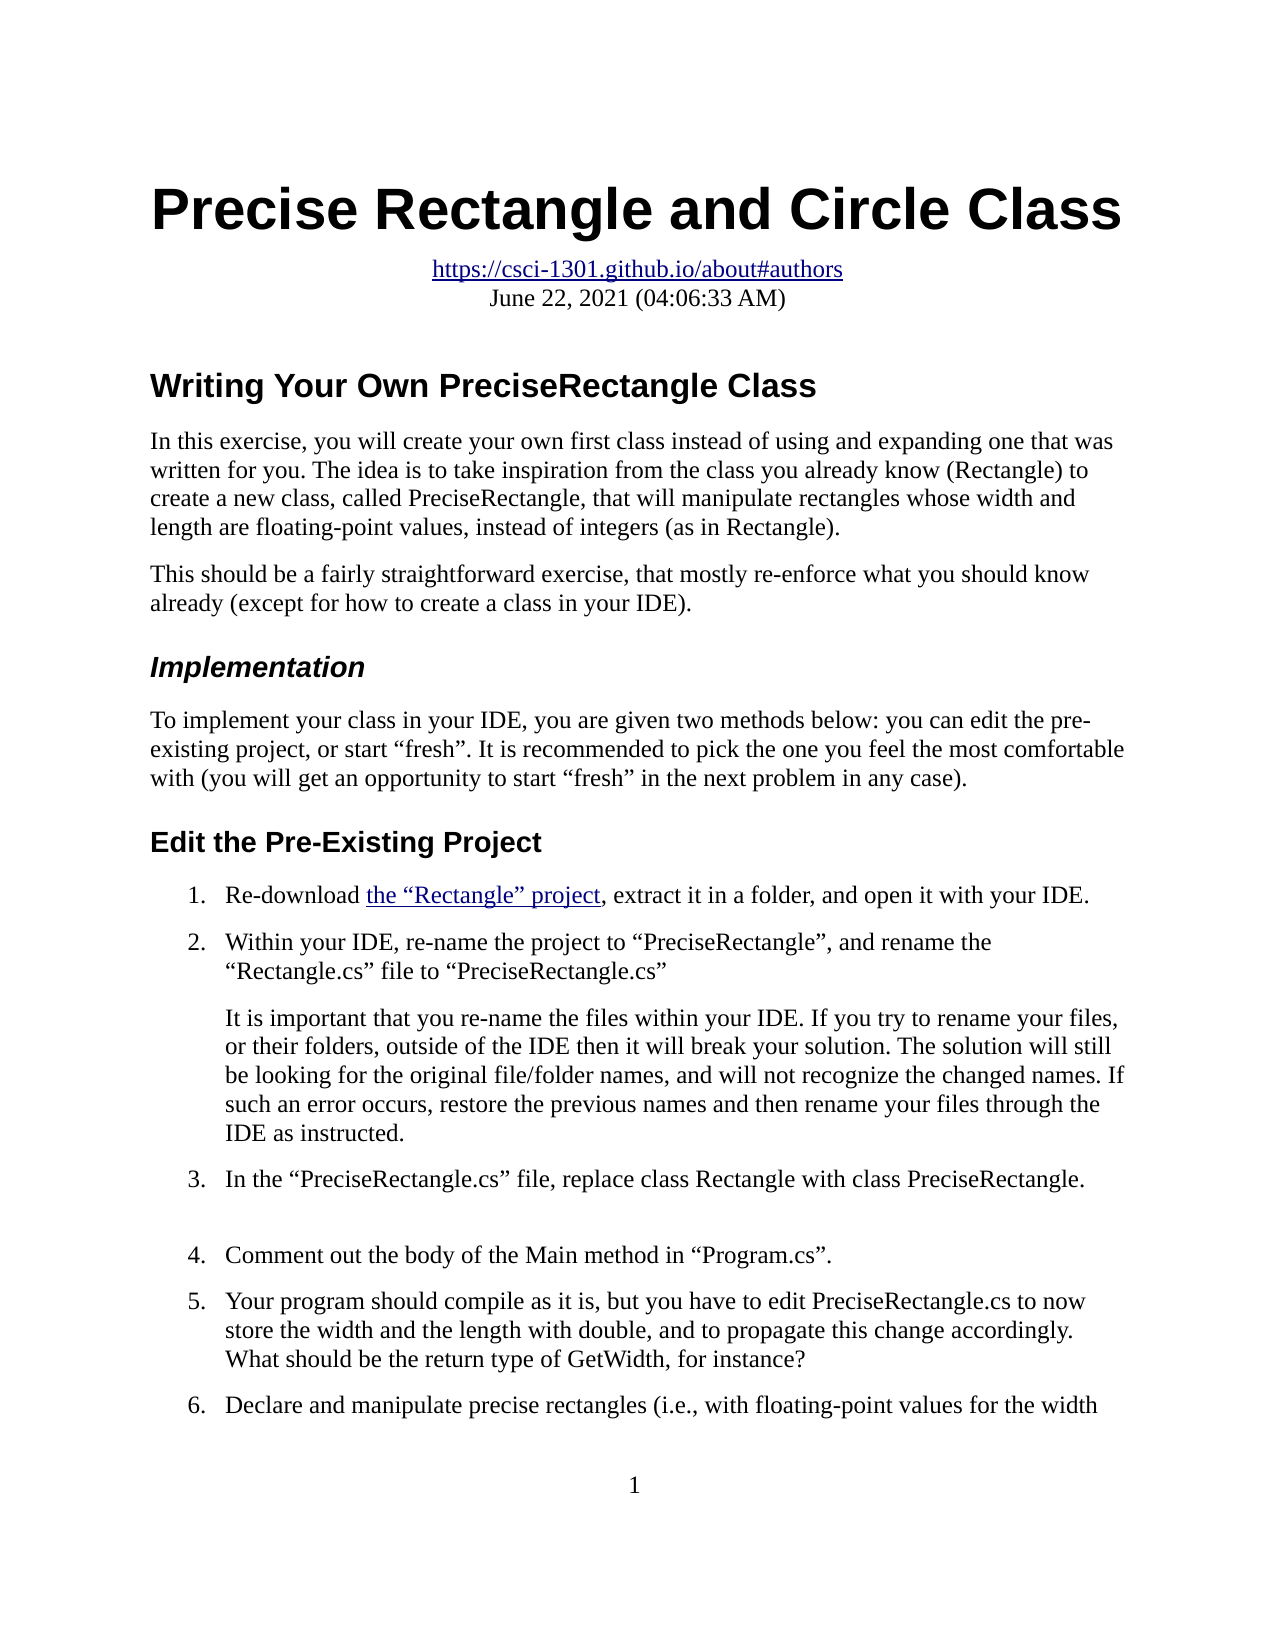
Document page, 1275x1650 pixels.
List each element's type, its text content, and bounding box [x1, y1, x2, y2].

text https://csci-1301.github.io/about#authors [150, 254, 1125, 283]
title Precise Rectangle and Circle Class [150, 175, 1125, 242]
subtitle Implementation [150, 650, 1125, 684]
text June 22, 2021 (04:06:33 AM) [150, 283, 1125, 312]
list Declare and manipulate precise rectangles (i.e., with floating-point values for the width [187, 1391, 1125, 1419]
text To implement your class in your IDE, you are given two methods below: you can edit the pre-existing project, or start “fresh”. It is recommended to pick the one you feel the most comfortable with (you will get an opportunity to start “fresh” in the next problem in any case). [150, 705, 1125, 792]
text This should be a fairly straightforward exercise, that mostly re-enforce what you should know already (except for how to create a class in your IDE). [150, 559, 1125, 616]
subtitle Writing Your Own PreciseRectangle Class [150, 366, 1125, 404]
list In the “PreciseRectangle.cs” file, replace class Rectangle with class PreciseRectangle. [187, 1164, 1125, 1222]
text In this exercise, you will create your own first class instead of using and expanding one that was written for you. The idea is to take inspiration from the class you already know (Rectangle) to create a new class, called PreciseRectangle, that will manipulate rectangles whose width and length are floating-point values, instead of integers (as in Rectangle). [150, 426, 1125, 541]
list Re-download the “Rectangle” project, extract it in a folder, and open it with your IDE. [187, 881, 1125, 909]
subtitle Edit the Pre-Existing Project [150, 826, 1125, 859]
list Within your IDE, re-name the project to “PreciseRectangle”, and rename the “Rectangle.cs” file to “PreciseRectangle.cs” [187, 927, 1125, 985]
list Comment out the body of the Main method in “Program.cs”. [187, 1240, 1125, 1268]
list It is important that you re-name the files within your IDE. If you try to rename your files, or their folders, outside of the IDE then it will break your solution. The solution will still be looking for the original file/folder names, and will not recognize the changed names. If such an error occurs, restore the previous names and then rename your files through the IDE as instructed. [187, 1003, 1125, 1146]
list Your program should compile as it is, but you have to edit PreciseRectangle.cs to now store the width and the length with double, and to propagate this change accordingly. What should be the return type of GetWidth, for instance? [187, 1286, 1125, 1373]
